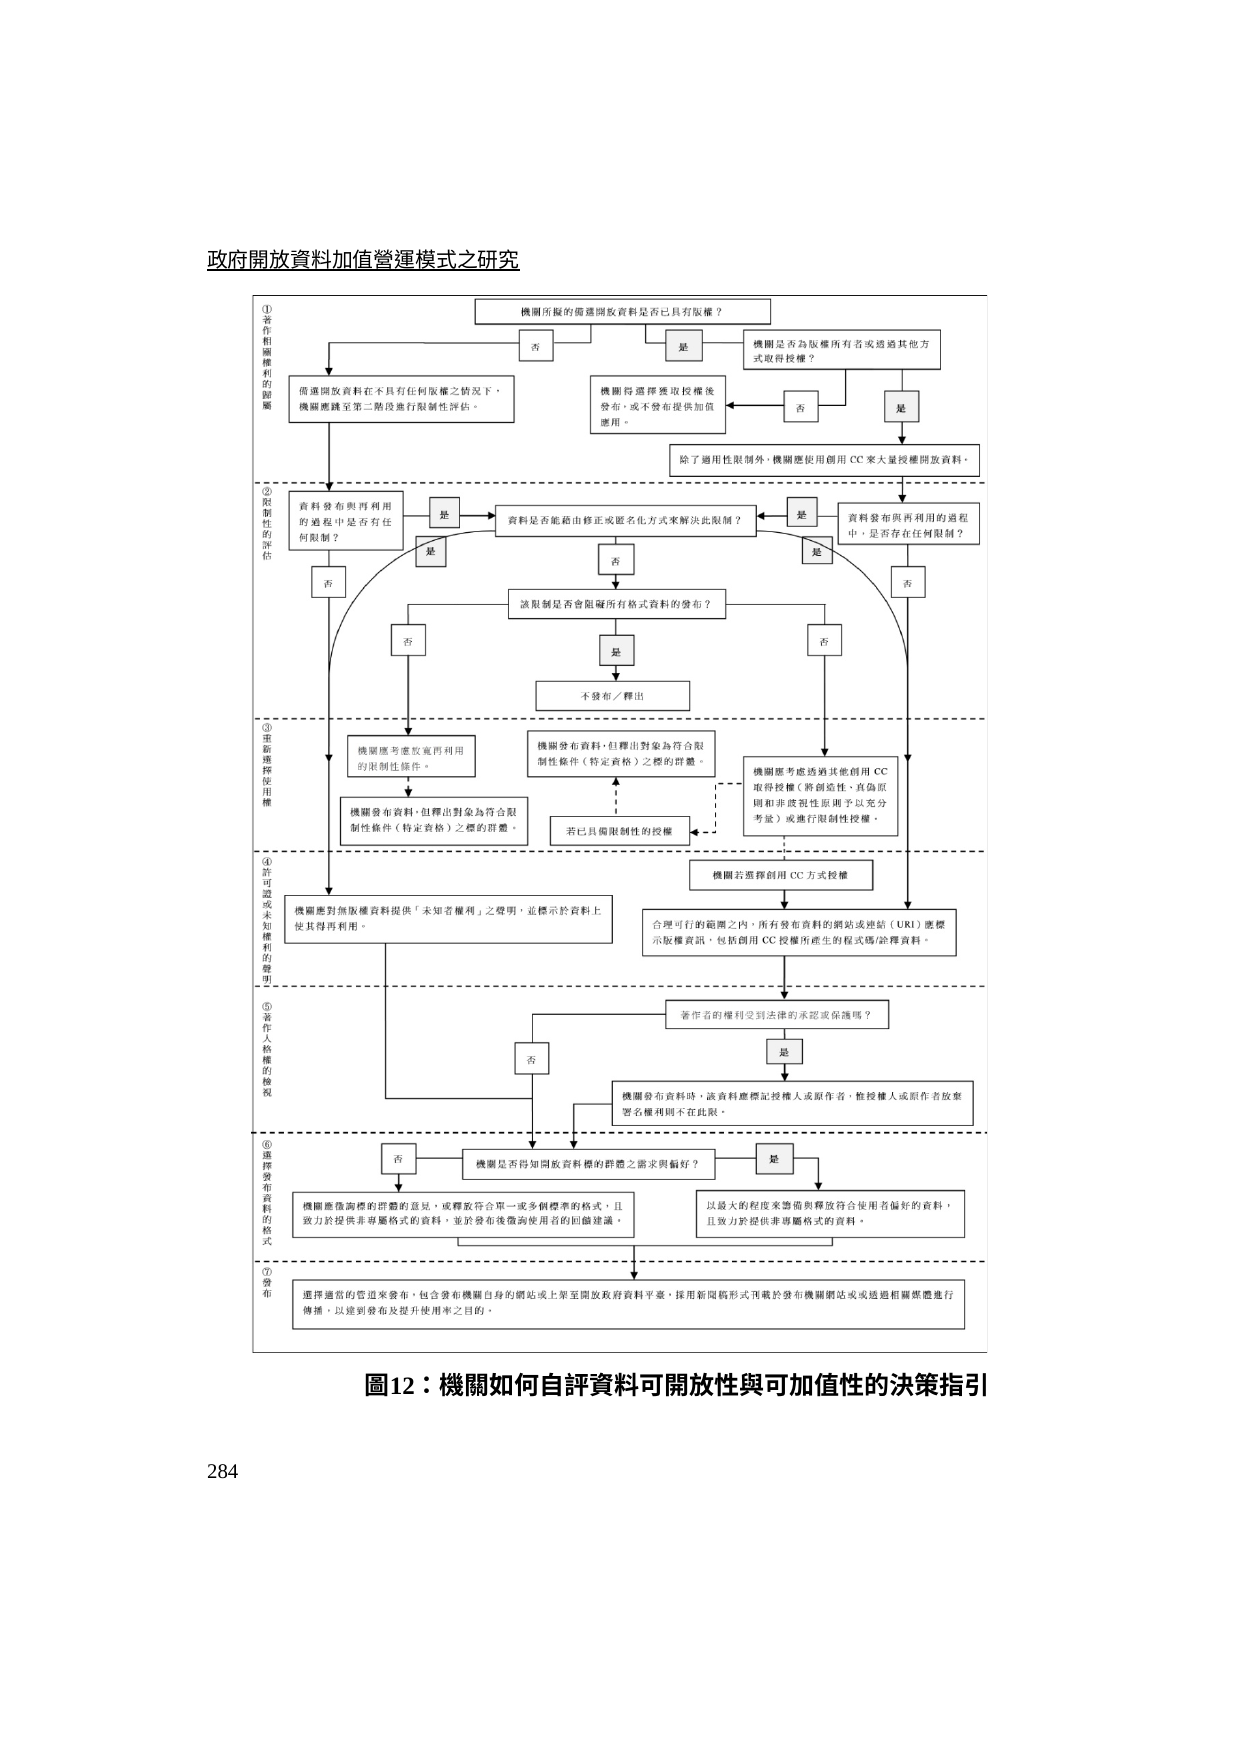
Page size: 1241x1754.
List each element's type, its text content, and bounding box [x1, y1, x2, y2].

list 機關如何自評資料可開放性與可加值性的決策指引 [321, 1365, 1033, 1402]
